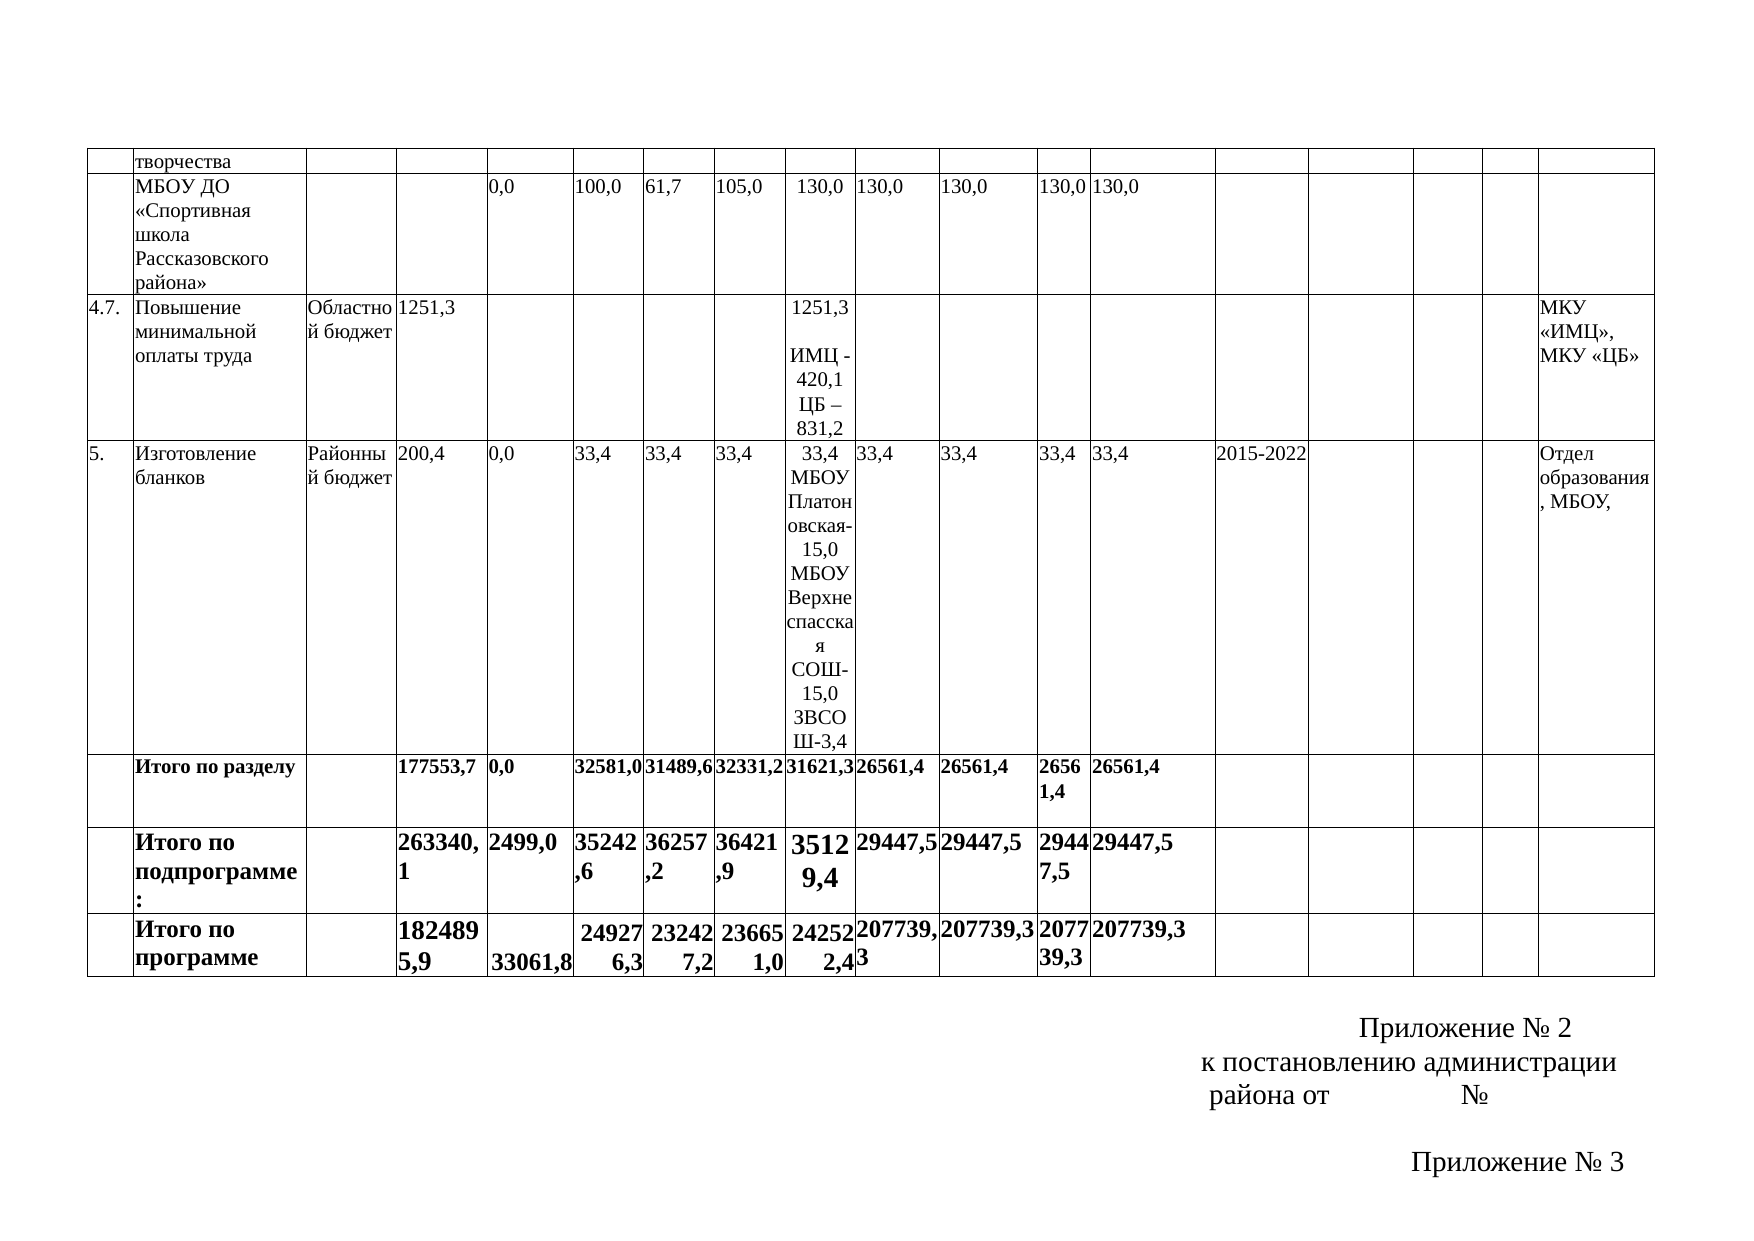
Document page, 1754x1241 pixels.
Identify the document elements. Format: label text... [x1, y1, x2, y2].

table_cell 207739,3 [940, 914, 1037, 976]
table_cell [644, 149, 714, 173]
table_cell [940, 149, 1037, 173]
table_cell [307, 149, 396, 173]
table_cell 177553,7 [397, 755, 487, 826]
table_cell 31621,3 [786, 755, 855, 826]
table_cell [75, 440, 87, 753]
table_cell [88, 828, 133, 913]
table_cell [1483, 174, 1538, 294]
table_cell 2499,0 [488, 828, 573, 913]
table_cell [715, 149, 785, 173]
table_cell Районный бюджет [307, 441, 396, 753]
text Приложение № 3 [89, 1144, 1624, 1178]
table_cell Областной бюджет [307, 295, 396, 439]
table_cell [1309, 295, 1413, 439]
table_cell [1091, 149, 1215, 173]
table_cell 130,0 [786, 174, 855, 294]
table_cell 200,4 [397, 441, 487, 753]
table_cell [1414, 295, 1482, 439]
table_cell [88, 755, 133, 826]
table_cell 130,0 [1038, 174, 1090, 294]
table_cell Изготовление бланков [134, 441, 306, 753]
table_cell [715, 295, 785, 439]
table_cell [1414, 149, 1482, 173]
table_cell 33,4 [856, 441, 939, 753]
table_cell [940, 295, 1037, 439]
table_cell [1539, 914, 1654, 976]
table_cell 35242,6 [574, 828, 643, 913]
table_cell 33061,8 [488, 914, 573, 976]
table_cell [1483, 295, 1538, 439]
table_cell [1414, 174, 1482, 294]
table_cell 207739,3 [856, 914, 939, 976]
table_cell [1038, 149, 1090, 173]
table_cell 263340,1 [397, 828, 487, 913]
table_cell [1216, 755, 1308, 826]
table_cell 33,4 [1091, 441, 1215, 753]
table_cell Итого по программе [134, 914, 306, 976]
table_cell 36421,9 [715, 828, 785, 913]
table_cell 0,0 [488, 174, 573, 294]
table_cell 130,0 [1091, 174, 1215, 294]
table_cell [1414, 441, 1482, 753]
table_cell 33,4 [1038, 441, 1090, 753]
table_cell [1483, 149, 1538, 173]
table_cell [1216, 914, 1308, 976]
table_cell 33,4 [574, 441, 643, 753]
table_cell [1216, 149, 1308, 173]
table_cell [1655, 826, 1684, 913]
table_cell [1539, 755, 1654, 826]
table_cell МКУ «ИМЦ», МКУ «ЦБ» [1539, 295, 1654, 439]
table_cell [1655, 148, 1684, 173]
table_cell 100,0 [574, 174, 643, 294]
table_cell [1309, 828, 1413, 913]
table_cell 207739,3 [1038, 914, 1090, 976]
table_cell [1091, 295, 1215, 439]
table_cell [1038, 295, 1090, 439]
table_cell 5. [88, 441, 133, 753]
table_cell [574, 149, 643, 173]
table_cell [307, 828, 396, 913]
table_cell 32581,0 [574, 755, 643, 826]
table_cell 0,0 [488, 755, 573, 826]
table_cell [1655, 173, 1684, 294]
table_cell Отдел образования, МБОУ, [1539, 441, 1654, 753]
table_cell 61,7 [644, 174, 714, 294]
table_cell [88, 149, 133, 173]
table_cell [75, 754, 87, 913]
table_cell 26561,4 [1038, 755, 1090, 826]
table_cell 26561,4 [940, 755, 1037, 826]
text к постановлению администрации [89, 1044, 1624, 1077]
table_cell [1483, 828, 1538, 913]
table_cell 29447,5 [856, 828, 939, 913]
table_cell [856, 149, 939, 173]
text Приложение № 2 [89, 1010, 1624, 1044]
table_cell [88, 174, 133, 294]
table_cell 249276,3 [574, 914, 643, 976]
table_cell 4.7. [88, 295, 133, 439]
table_cell [307, 174, 396, 294]
text района от № [89, 1077, 1624, 1111]
table_cell [1539, 828, 1654, 913]
table_cell [1216, 174, 1308, 294]
table_cell 105,0 [715, 174, 785, 294]
table_cell 31489,6 [644, 755, 714, 826]
table_cell [1216, 828, 1308, 913]
table_cell [1414, 828, 1482, 913]
table_cell [1655, 294, 1684, 439]
table_cell 33,4 МБОУ Платоновская- 15,0 МБОУ Верхнеспасская СОШ- 15,0 ЗВСОШ-3,4 [786, 441, 855, 753]
table_cell 26561,4 [856, 755, 939, 826]
table_cell 1251,3 ИМЦ -420,1 ЦБ – 831,2 [786, 295, 855, 439]
table_cell [1309, 174, 1413, 294]
table_cell 33,4 [715, 441, 785, 753]
table_cell 32331,2 [715, 755, 785, 826]
table_cell [88, 914, 133, 976]
table_cell 236651,0 [715, 914, 785, 976]
table_cell 130,0 [940, 174, 1037, 294]
table_cell [397, 149, 487, 173]
table_cell [75, 913, 87, 976]
table_cell 26561,4 [1091, 755, 1215, 826]
table_cell 1251,3 [397, 295, 487, 439]
table_cell 207739,3 [1091, 914, 1215, 976]
table_cell [1309, 914, 1413, 976]
table_cell [75, 173, 87, 294]
table_cell [1414, 755, 1482, 826]
table_cell 2015-2022 [1216, 441, 1308, 753]
table_cell 29447,5 [1038, 828, 1090, 913]
table_cell [1309, 755, 1413, 826]
table_cell [1309, 149, 1413, 173]
table_cell [1483, 441, 1538, 753]
table_cell [1414, 914, 1482, 976]
table_cell [644, 295, 714, 439]
table_cell [307, 755, 396, 826]
table_cell [1483, 755, 1538, 826]
table_cell творчества [134, 149, 306, 173]
table_cell [397, 174, 487, 294]
table_cell 29447,5 [1091, 828, 1215, 913]
table_cell 130,0 [856, 174, 939, 294]
table_cell [488, 149, 573, 173]
table_cell [1309, 441, 1413, 753]
table_cell [1539, 174, 1654, 294]
table_cell [488, 295, 573, 439]
table_cell 36257,2 [644, 828, 714, 913]
table_cell 33,4 [644, 441, 714, 753]
table_cell [856, 295, 939, 439]
table_cell [1655, 440, 1684, 753]
table_cell 33,4 [940, 441, 1037, 753]
table_cell [1655, 754, 1684, 826]
table_cell 232427,2 [644, 914, 714, 976]
table_cell Повышение минимальной оплаты труда [134, 295, 306, 439]
table_cell Итого по разделу [134, 755, 306, 826]
table_cell 35129,4 [786, 828, 855, 913]
table_cell [75, 148, 87, 173]
table_cell [307, 914, 396, 976]
table_cell Итого по подпрограмме: [134, 828, 306, 913]
table_cell [574, 295, 643, 439]
table_cell 242522,4 [786, 914, 855, 976]
table_cell [1216, 295, 1308, 439]
table_cell [786, 149, 855, 173]
table_cell 0,0 [488, 441, 573, 753]
table_cell [1483, 914, 1538, 976]
table_cell 29447,5 [940, 828, 1037, 913]
table_cell [1655, 913, 1684, 976]
table_cell МБОУ ДО «Спортивная школа Рассказовского района» [134, 174, 306, 294]
table_cell [75, 294, 87, 439]
table_cell [1539, 149, 1654, 173]
table_cell 1824895,9 [397, 914, 487, 976]
